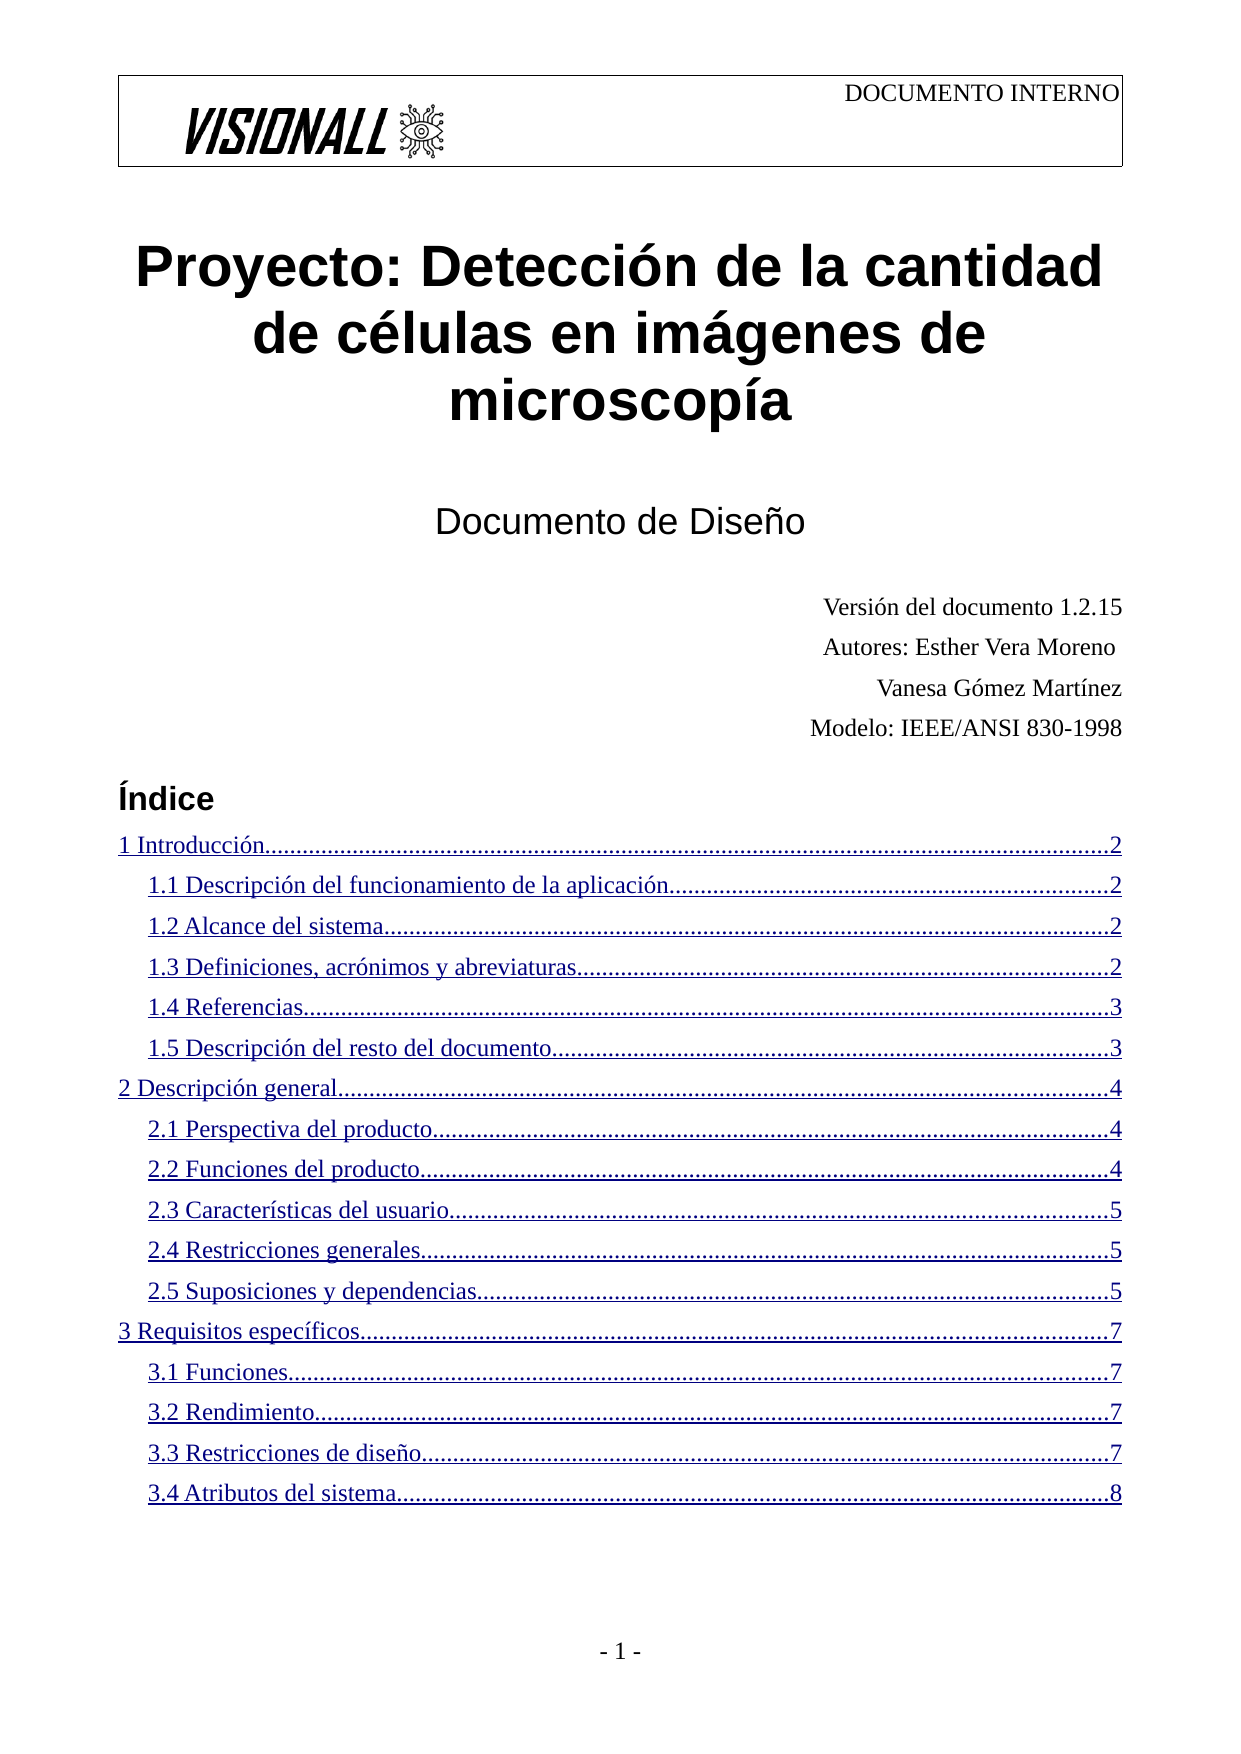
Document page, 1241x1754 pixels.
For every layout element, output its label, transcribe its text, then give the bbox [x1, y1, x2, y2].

text 3.4 Atributos del sistema 8 [148, 1478, 1122, 1503]
text Autores: Esther Vera Moreno [118, 632, 1122, 661]
text 2.3 Características del usuario 5 [148, 1195, 1122, 1220]
text Vanesa Gómez Martínez [118, 673, 1122, 702]
text 3.3 Restricciones de diseño 7 [148, 1438, 1122, 1463]
text 2.4 Restricciones generales 5 [148, 1235, 1122, 1260]
text 1.3 Definiciones, acrónimos y abreviaturas 2 [148, 952, 1122, 977]
text 2.5 Suposiciones y dependencias 5 [148, 1276, 1122, 1301]
text 1.2 Alcance del sistema 2 [148, 911, 1122, 936]
text 3.1 Funciones 7 [148, 1357, 1122, 1382]
text Proyecto: Detección de la cantidad de células en imágenes de microscopía [118, 232, 1122, 433]
text 2.1 Perspectiva del producto 4 [148, 1114, 1122, 1139]
subtitle Índice [118, 779, 1122, 817]
text 1.4 Referencias 3 [148, 992, 1122, 1017]
text 2.2 Funciones del producto 4 [148, 1154, 1122, 1179]
text 3 Requisitos específicos 7 [118, 1316, 1122, 1341]
text Versión del documento 1.2.45 [118, 592, 1122, 621]
text 1.5 Descripción del resto del documento 3 [148, 1033, 1122, 1058]
text 3.2 Rendimiento 7 [148, 1397, 1122, 1422]
text Documento de Diseño [118, 499, 1122, 543]
text Modelo: IEEE/ANSI 830-1998 [118, 713, 1122, 742]
text 1.1 Descripción del funcionamiento de la aplicación 2 [148, 871, 1122, 896]
text 1 Introducción 2 [118, 830, 1122, 855]
text 2 Descripción general 4 [118, 1073, 1122, 1098]
